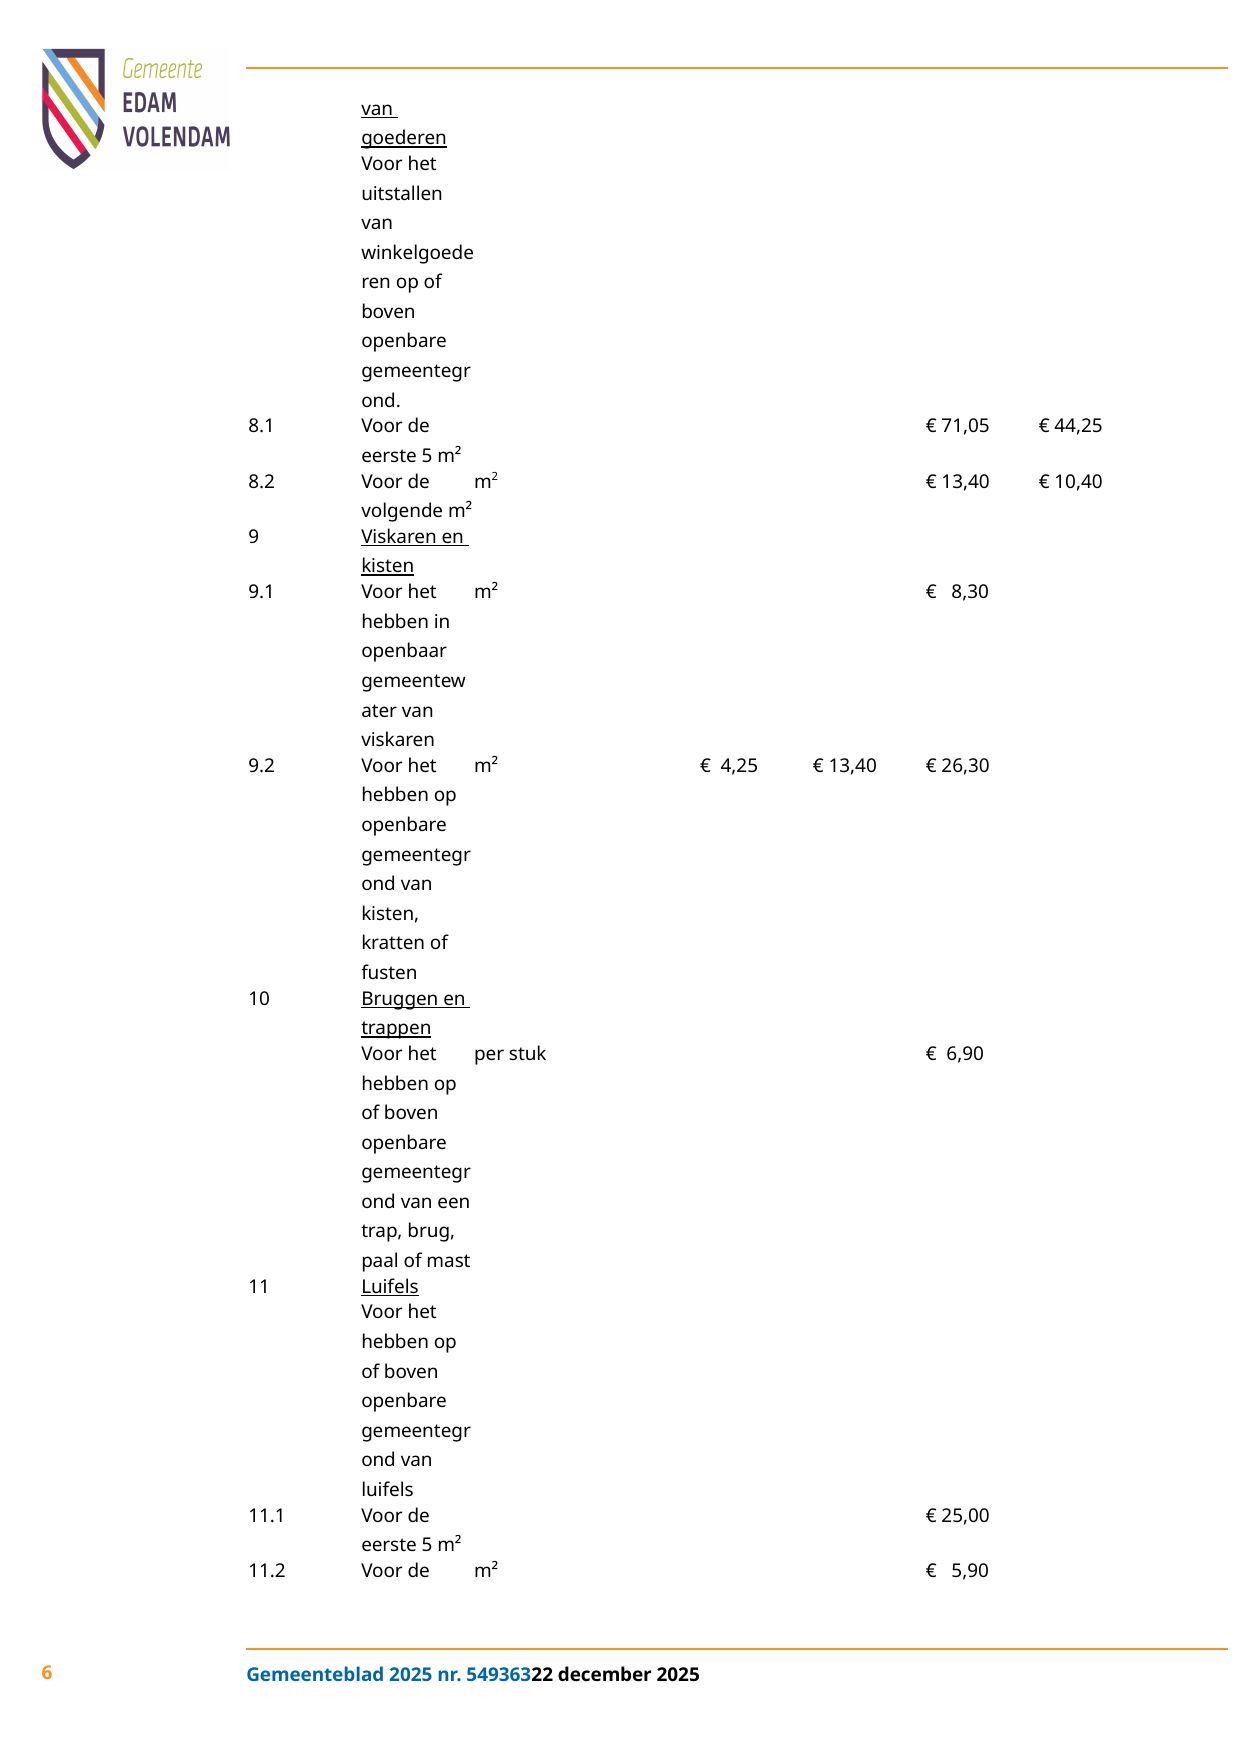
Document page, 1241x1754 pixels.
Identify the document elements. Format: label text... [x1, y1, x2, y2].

table_cell m² [474, 752, 587, 985]
table_cell [813, 1557, 926, 1583]
table_cell Voor het hebben op of boven openbare gemeentegrond van luifels [361, 1299, 474, 1502]
table_cell [587, 523, 700, 578]
table_cell [1039, 1273, 1152, 1299]
table_cell [1039, 1299, 1152, 1502]
table_cell [700, 1502, 813, 1557]
table_cell [474, 1502, 587, 1557]
table_cell Luifels [361, 1273, 474, 1299]
table_cell € 25,00 [926, 1502, 1038, 1557]
table_cell [813, 1299, 926, 1502]
table_cell [700, 1273, 813, 1299]
table_cell [700, 1040, 813, 1273]
table_cell [474, 150, 587, 412]
table_cell [813, 95, 926, 150]
table_cell [587, 1273, 700, 1299]
table_cell [248, 95, 361, 150]
table_cell [700, 150, 813, 412]
table_cell Voor de [361, 1557, 474, 1583]
table_cell [248, 150, 361, 412]
table_cell [700, 468, 813, 523]
table_cell [474, 985, 587, 1040]
table_cell [587, 1040, 700, 1273]
table_cell [474, 523, 587, 578]
table_cell € 26,30 [926, 752, 1038, 985]
table_cell 9.2 [248, 752, 361, 985]
table_cell [700, 95, 813, 150]
table_cell [926, 95, 1038, 150]
table_cell [587, 413, 700, 468]
table_cell [587, 95, 700, 150]
table_cell [926, 1299, 1038, 1502]
table_cell [474, 1273, 587, 1299]
table_cell € 13,40 [813, 752, 926, 985]
table_cell [587, 1557, 700, 1583]
table_cell € 5,90 [926, 1557, 1038, 1583]
table_cell € 44,25 [1039, 413, 1152, 468]
table_cell m2 [474, 468, 587, 523]
table_cell van goederen [361, 95, 474, 150]
table_cell [1039, 985, 1152, 1040]
table_cell [813, 1040, 926, 1273]
table_cell [587, 1502, 700, 1557]
table_cell [813, 1502, 926, 1557]
table_cell € 10,40 [1039, 468, 1152, 523]
table_cell [700, 413, 813, 468]
table_cell [1039, 579, 1152, 752]
table_cell [1039, 752, 1152, 985]
table_cell [813, 413, 926, 468]
table_cell [587, 579, 700, 752]
table_cell [926, 1273, 1038, 1299]
table_cell m² [474, 579, 587, 752]
table_cell Voor het hebben op openbare gemeentegrond van kisten, kratten of fusten [361, 752, 474, 985]
table_cell [700, 579, 813, 752]
table_cell [1039, 1040, 1152, 1273]
table_cell [1039, 1502, 1152, 1557]
table_cell [1039, 150, 1152, 412]
table_cell € 8,30 [926, 579, 1038, 752]
table_cell Viskaren en kisten [361, 523, 474, 578]
table_cell Voor het hebben op of boven openbare gemeentegrond van een trap, brug, paal of mast [361, 1040, 474, 1273]
table_cell [700, 985, 813, 1040]
table_cell 11.1 [248, 1502, 361, 1557]
table_cell [248, 1040, 361, 1273]
table_cell 10 [248, 985, 361, 1040]
table_cell € 6,90 [926, 1040, 1038, 1273]
table_cell [813, 468, 926, 523]
table_cell Voor het hebben in openbaar gemeentewater van viskaren [361, 579, 474, 752]
table_cell [926, 150, 1038, 412]
table_cell [926, 523, 1038, 578]
table_cell [474, 413, 587, 468]
table_cell [813, 1273, 926, 1299]
table_cell [248, 1299, 361, 1502]
table_cell [1039, 95, 1152, 150]
table_cell [926, 985, 1038, 1040]
table_cell 8.1 [248, 413, 361, 468]
table_cell [813, 579, 926, 752]
table_cell € 4,25 [700, 752, 813, 985]
table_cell Voor het uitstallen van winkelgoederen op of boven openbare gemeentegrond. [361, 150, 474, 412]
table_cell [587, 752, 700, 985]
table_cell [474, 95, 587, 150]
table_cell Voor de eerste 5 m² [361, 1502, 474, 1557]
picture [41, 47, 231, 172]
table_cell [587, 1299, 700, 1502]
table_cell 9.1 [248, 579, 361, 752]
table_cell Voor de volgende m² [361, 468, 474, 523]
table_cell per stuk [474, 1040, 587, 1273]
table_cell [700, 1557, 813, 1583]
table_cell m² [474, 1557, 587, 1583]
table_cell [1039, 523, 1152, 578]
table_cell [813, 985, 926, 1040]
table_cell [813, 150, 926, 412]
table_cell 11.2 [248, 1557, 361, 1583]
table_cell € 71,05 [926, 413, 1038, 468]
table_cell Voor de eerste 5 m² [361, 413, 474, 468]
table_cell [474, 1299, 587, 1502]
table_cell 11 [248, 1273, 361, 1299]
table_cell [1039, 1557, 1152, 1583]
table_cell [700, 523, 813, 578]
table_cell Bruggen en trappen [361, 985, 474, 1040]
table_cell 9 [248, 523, 361, 578]
table_cell [813, 523, 926, 578]
table_cell € 13,40 [926, 468, 1038, 523]
table_cell [587, 468, 700, 523]
table_cell [587, 985, 700, 1040]
table_cell [587, 150, 700, 412]
table_cell 8.2 [248, 468, 361, 523]
table_cell [700, 1299, 813, 1502]
